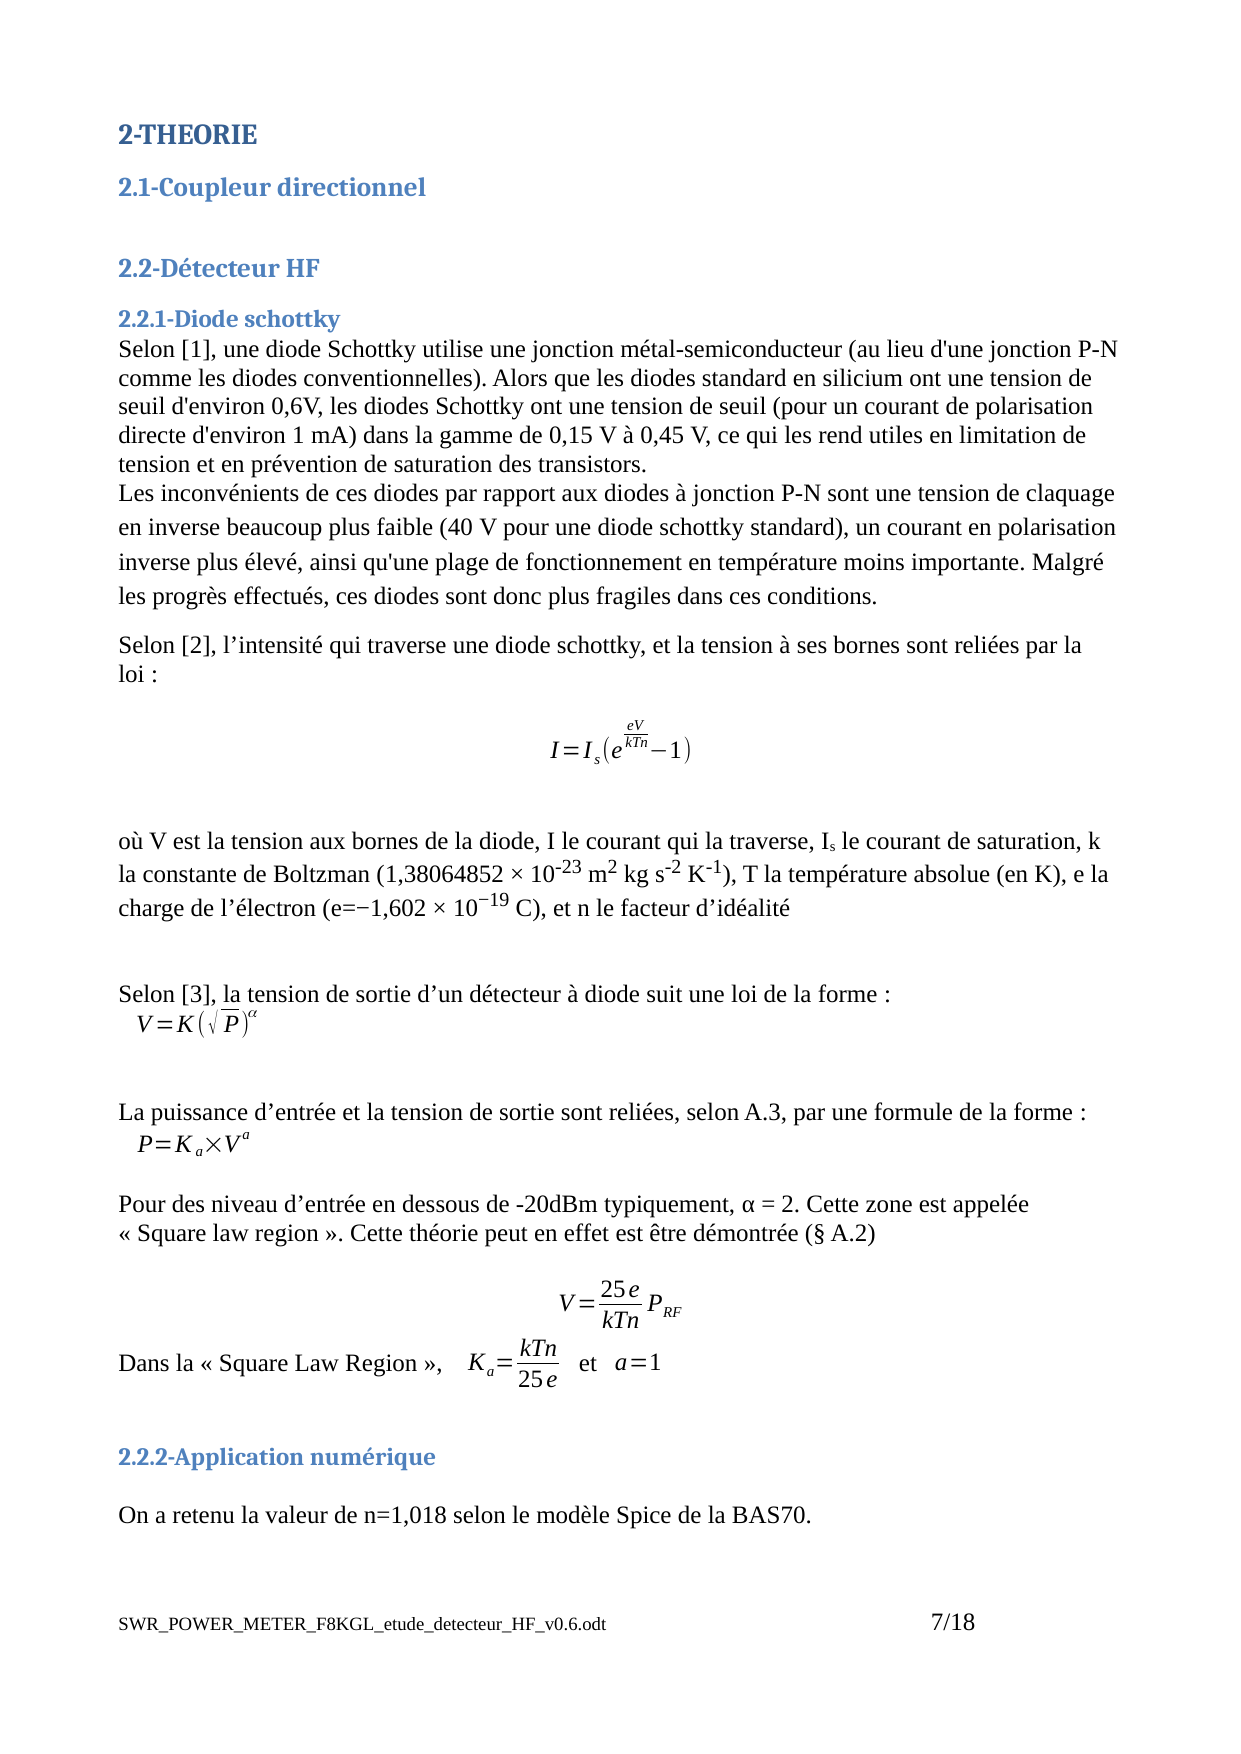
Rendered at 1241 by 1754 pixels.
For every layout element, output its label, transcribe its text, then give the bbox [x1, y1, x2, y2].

text Les inconvénients de ces diodes par rapport aux diodes à jonction P-N sont une tension de claquage en inverse beaucoup plus faible (40 V pour une diode schottky standard), un courant en polarisation inverse plus élevé, ainsi qu'une plage de fonctionnement en température moins importante. Malgré les progrès effectués, ces diodes sont donc plus fragiles dans ces conditions. [118, 478, 1122, 610]
subtitle 2.2.2-Application numérique [118, 1443, 1122, 1472]
text Selon [2], l’intensité qui traverse une diode schottky, et la tension à ses bornes sont reliées par la loi : [118, 630, 1122, 688]
text On a retenu la valeur de n=1,018 selon le modèle Spice de la BAS70. [118, 1501, 1122, 1529]
subtitle 2.2.1-Diode schottky [118, 305, 1122, 334]
subtitle 2.2-Détecteur HF [118, 253, 1122, 284]
subtitle 2.1-Coupleur directionnel [118, 172, 1122, 204]
text Selon [1], une diode Schottky utilise une jonction métal-semiconducteur (au lieu d'une jonction P-N comme les diodes conventionnelles). Alors que les diodes standard en silicium ont une tension de seuil d'environ 0,6V, les diodes Schottky ont une tension de seuil (pour un courant de polarisation directe d'environ 1 mA) dans la gamme de 0,15 V à 0,45 V, ce qui les rend utiles en limitation de tension et en prévention de saturation des transistors. [118, 334, 1122, 478]
text Selon [3], la tension de sortie d’un détecteur à diode suit une loi de la forme : [118, 979, 1122, 1039]
subtitle 2-THEORIE [118, 118, 1122, 152]
text La puissance d’entrée et la tension de sortie sont reliées, selon A.3, par une formule de la forme : [118, 1097, 1122, 1161]
text Pour des niveau d’entrée en dessous de -20dBm typiquement, α = 2. Cette zone est appelée « Square law region ». Cette théorie peut en effet est être démontrée (§ A.2) [118, 1189, 1122, 1247]
text où V est la tension aux bornes de la diode, I le courant qui la traverse, Is le courant de saturation, k la constante de Boltzman (1,38064852 × 10-23 m2 kg s-2 K-1), T la température absolue (en K), e la charge de l’électron (e=−1,602 × 10−19 C), et n le facteur d’idéalité [118, 826, 1122, 922]
text Dans la « Square Law Region », et [118, 1334, 1122, 1393]
